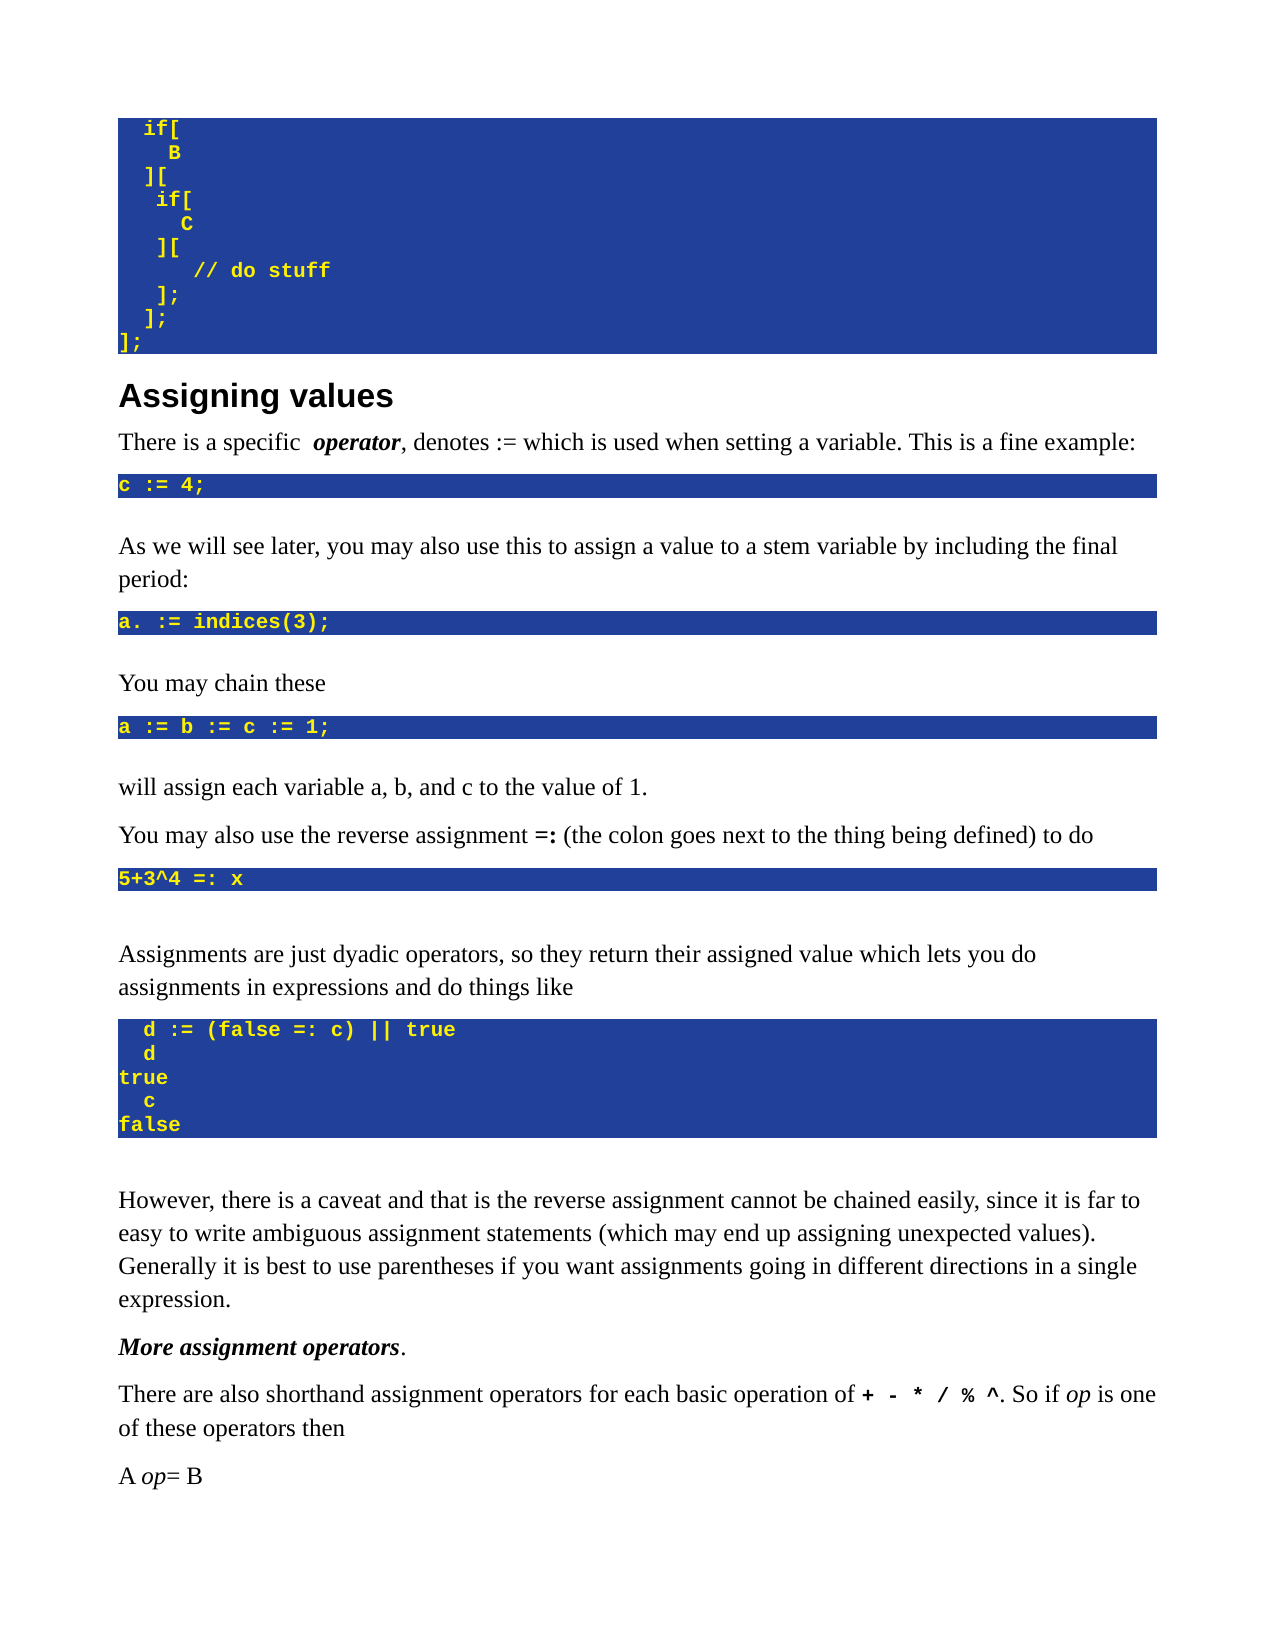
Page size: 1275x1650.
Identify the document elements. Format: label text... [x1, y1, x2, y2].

text There are also shorthand assignment operators for each basic operation of + - * / % ^. So if op is one of these operators then [118, 1379, 1157, 1442]
text You may also use the reverse assignment =: (the colon goes next to the thing being defined) to do [118, 820, 1157, 849]
text ]; [118, 307, 1157, 331]
text C [118, 213, 1157, 236]
text c [118, 1090, 1157, 1114]
subtitle Assigning values [118, 375, 1157, 414]
text true [118, 1067, 1157, 1090]
text ][ [118, 165, 1157, 189]
text You may chain these [118, 635, 1157, 697]
text However, there is a caveat and that is the reverse assignment cannot be chained easily, since it is far to easy to write ambiguous assignment statements (which may end up assigning unexpected values). Generally it is best to use parentheses if you want assignments going in different directions in a single expression. [118, 1185, 1157, 1313]
text will assign each variable a, b, and c to the value of 1. [118, 739, 1157, 801]
text Assignments are just dyadic operators, so they return their assigned value which lets you do assignments in expressions and do things like [118, 939, 1157, 1001]
text if[ [118, 189, 1157, 213]
text d [118, 1043, 1157, 1067]
text B [118, 142, 1157, 165]
text c := 4; [118, 474, 1157, 498]
text ]; [118, 331, 1157, 354]
text a. := indices(3); [118, 611, 1157, 635]
text 5+3^4 =: x [118, 868, 1157, 891]
text false [118, 1114, 1157, 1138]
text // do stuff [118, 260, 1157, 284]
text d := (false =: c) || true [118, 1019, 1157, 1043]
text A op= B [118, 1461, 1157, 1490]
text More assignment operators. [118, 1332, 1157, 1361]
text if[ [118, 118, 1157, 142]
text ]; [118, 284, 1157, 307]
text There is a specific operator, denotes := which is used when setting a variable. This is a fine example: [118, 427, 1157, 455]
text ][ [118, 236, 1157, 260]
text a := b := c := 1; [118, 716, 1157, 739]
text As we will see later, you may also use this to assign a value to a stem variable by including the final period: [118, 498, 1157, 593]
